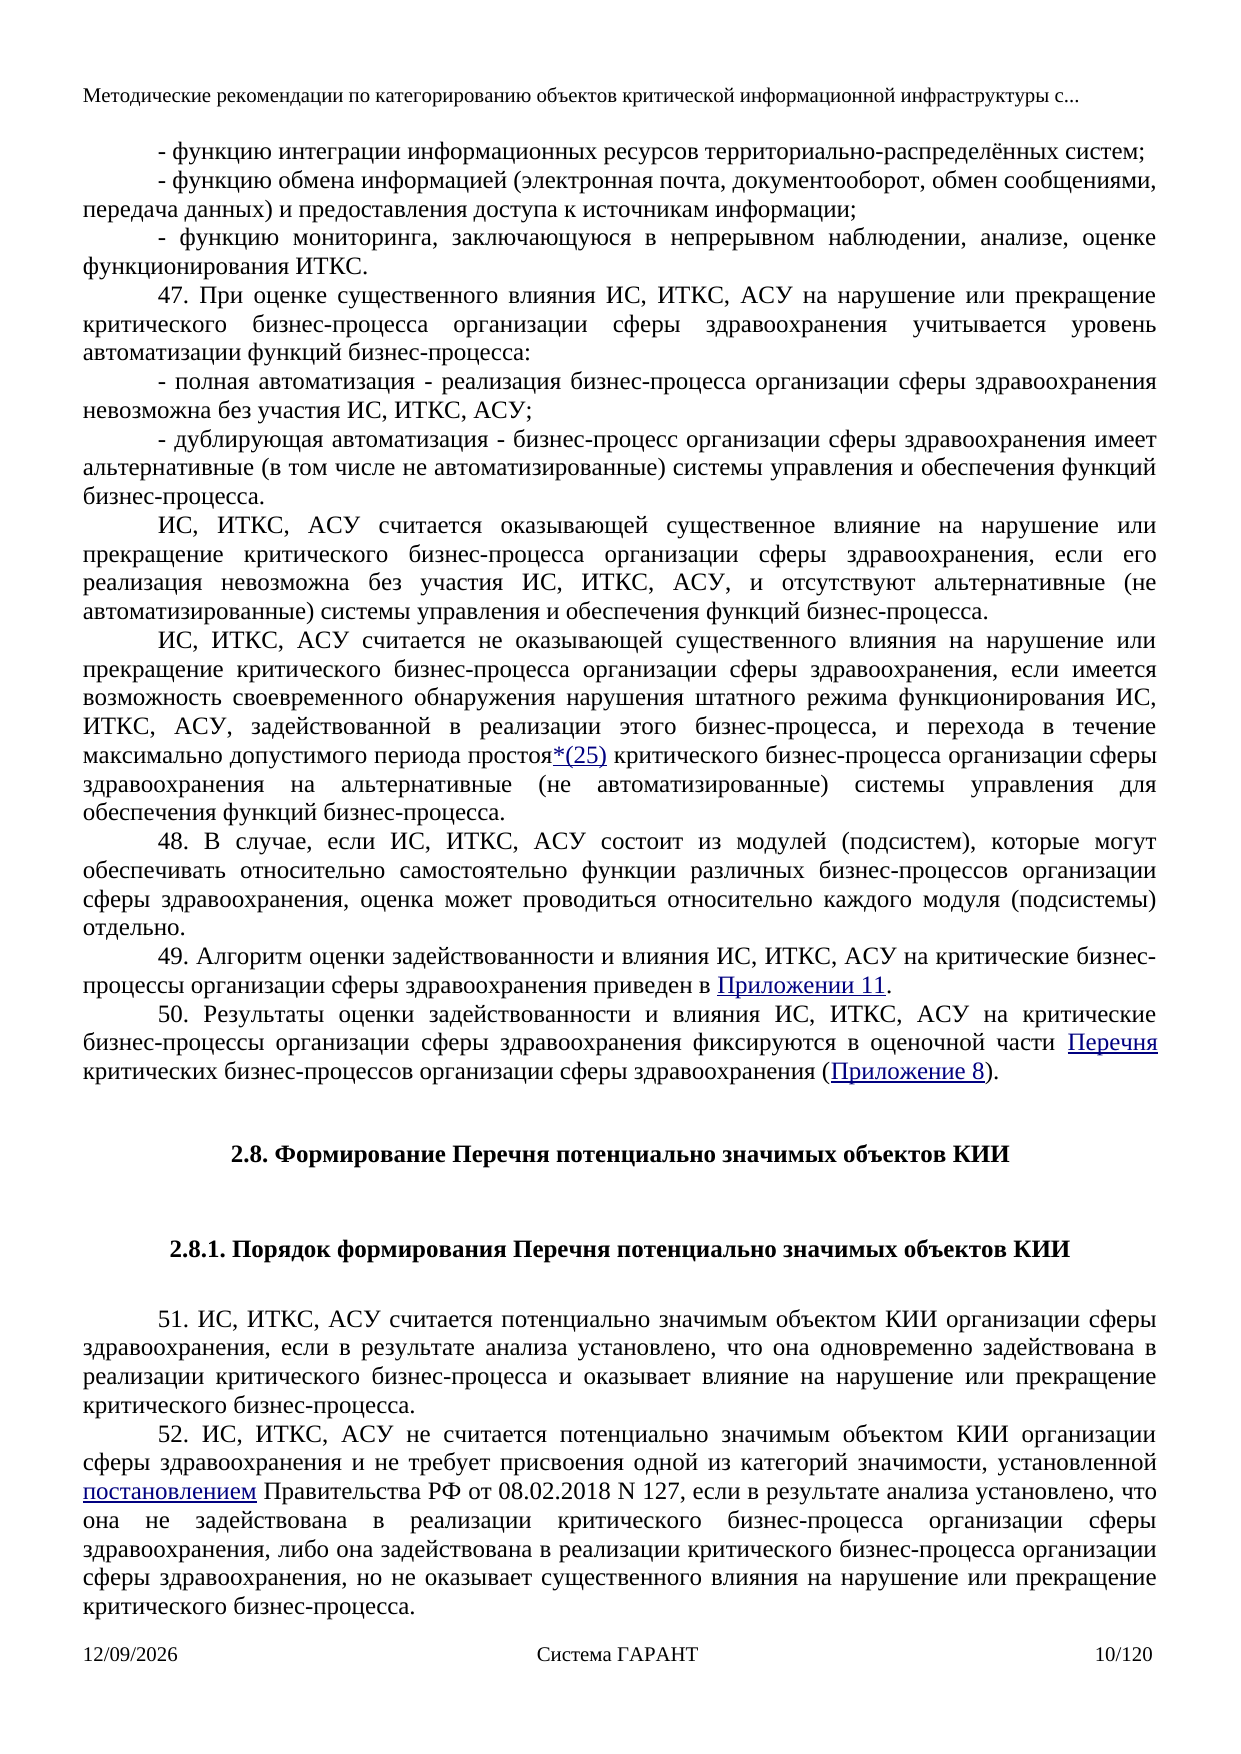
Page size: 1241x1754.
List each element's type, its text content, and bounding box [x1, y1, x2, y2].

subtitle 2.8. Формирование Перечня потенциально значимых объектов КИИ [83, 1139, 1157, 1167]
text - функцию обмена информацией (электронная почта, документооборот, обмен сообщениями, передача данных) и предоставления доступа к источникам информации; [83, 165, 1157, 222]
text ИС, ИТКС, АСУ считается не оказывающей существенного влияния на нарушение или прекращение критического бизнес-процесса организации сферы здравоохранения, если имеется возможность своевременного обнаружения нарушения штатного режима функционирования ИС, ИТКС, АСУ, задействованной в реализации этого бизнес-процесса, и перехода в течение максимально допустимого периода простоя*(25) критического бизнес-процесса организации сферы здравоохранения на альтернативные (не автоматизированные) системы управления для обеспечения функций бизнес-процесса. [83, 625, 1157, 826]
text ИС, ИТКС, АСУ считается оказывающей существенное влияние на нарушение или прекращение критического бизнес-процесса организации сферы здравоохранения, если его реализация невозможна без участия ИС, ИТКС, АСУ, и отсутствуют альтернативные (не автоматизированные) системы управления и обеспечения функций бизнес-процесса. [83, 510, 1157, 625]
text - полная автоматизация - реализация бизнес-процесса организации сферы здравоохранения невозможна без участия ИС, ИТКС, АСУ; [83, 366, 1157, 424]
text 47. При оценке существенного влияния ИС, ИТКС, АСУ на нарушение или прекращение критического бизнес-процесса организации сферы здравоохранения учитывается уровень автоматизации функций бизнес-процесса: [83, 280, 1157, 366]
text 48. В случае, если ИС, ИТКС, АСУ состоит из модулей (подсистем), которые могут обеспечивать относительно самостоятельно функции различных бизнес-процессов организации сферы здравоохранения, оценка может проводиться относительно каждого модуля (подсистемы) отдельно. [83, 826, 1157, 941]
text 49. Алгоритм оценки задействованности и влияния ИС, ИТКС, АСУ на критические бизнес-процессы организации сферы здравоохранения приведен в Приложении 11. [83, 941, 1157, 999]
text 52. ИС, ИТКС, АСУ не считается потенциально значимым объектом КИИ организации сферы здравоохранения и не требует присвоения одной из категорий значимости, установленной постановлением Правительства РФ от 08.02.2018 N 127, если в результате анализа установлено, что она не задействована в реализации критического бизнес-процесса организации сферы здравоохранения, либо она задействована в реализации критического бизнес-процесса организации сферы здравоохранения, но не оказывает существенного влияния на нарушение или прекращение критического бизнес-процесса. [83, 1419, 1157, 1620]
text 51. ИС, ИТКС, АСУ считается потенциально значимым объектом КИИ организации сферы здравоохранения, если в результате анализа установлено, что она одновременно задействована в реализации критического бизнес-процесса и оказывает влияние на нарушение или прекращение критического бизнес-процесса. [83, 1304, 1157, 1419]
text - дублирующая автоматизация - бизнес-процесс организации сферы здравоохранения имеет альтернативные (в том числе не автоматизированные) системы управления и обеспечения функций бизнес-процесса. [83, 424, 1157, 510]
text 50. Результаты оценки задействованности и влияния ИС, ИТКС, АСУ на критические бизнес-процессы организации сферы здравоохранения фиксируются в оценочной части Перечня критических бизнес-процессов организации сферы здравоохранения (Приложение 8). [83, 999, 1157, 1085]
text - функцию интеграции информационных ресурсов территориально-распределённых систем; [83, 136, 1157, 165]
text - функцию мониторинга, заключающуюся в непрерывном наблюдении, анализе, оценке функционирования ИТКС. [83, 222, 1157, 280]
subtitle 2.8.1. Порядок формирования Перечня потенциально значимых объектов КИИ [83, 1234, 1157, 1262]
